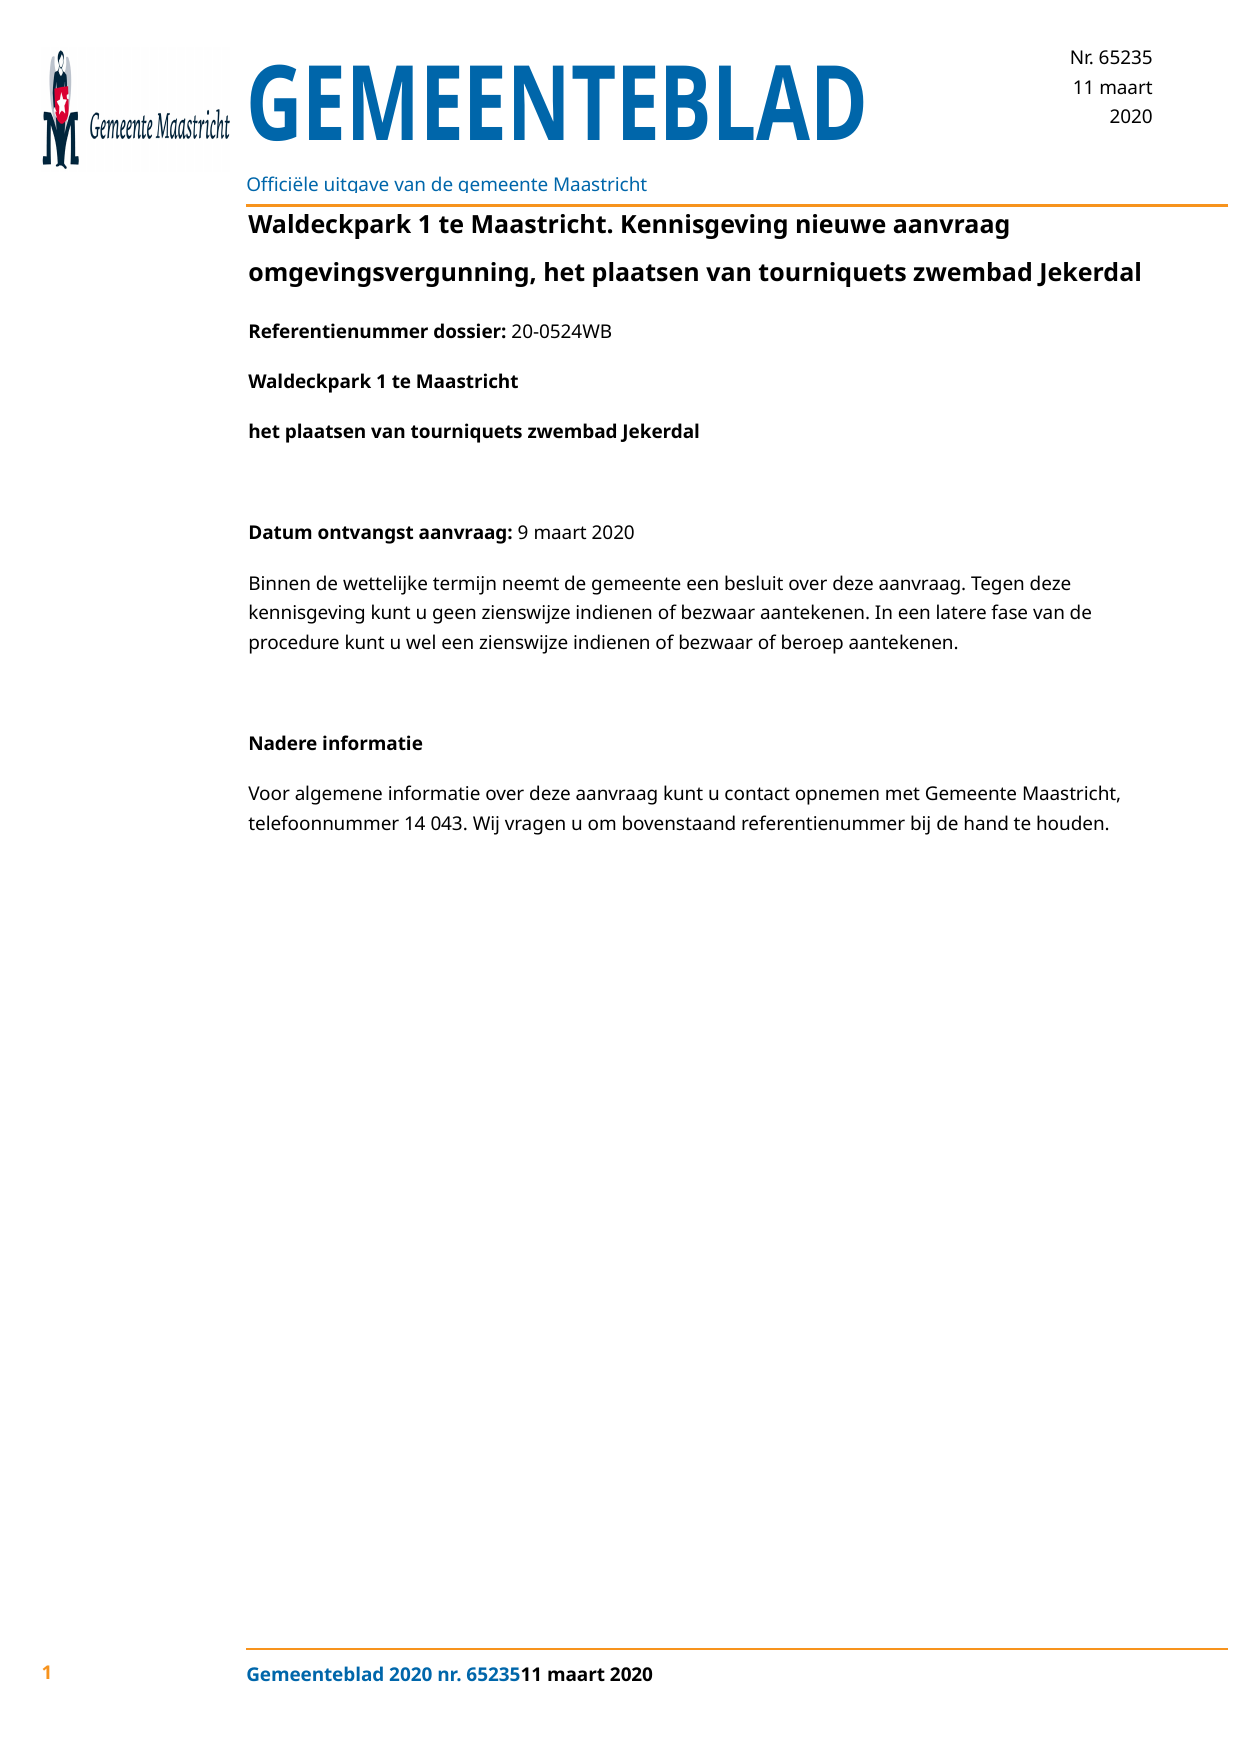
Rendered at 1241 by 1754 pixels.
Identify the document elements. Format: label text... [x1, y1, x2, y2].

text Referentienummer dossier: 20-0524WB [248, 318, 1152, 344]
text Nadere informatie [248, 730, 1152, 756]
text het plaatsen van tourniquets zwembad Jekerdal [248, 419, 1152, 444]
text Datum ontvangst aanvraag: 9 maart 2020 [248, 519, 1152, 545]
picture [41, 47, 231, 172]
text Waldeckpark 1 te Maastricht. Kennisgeving nieuwe aanvraag omgevingsvergunning, het plaatsen van tourniquets zwembad Jekerdal [248, 207, 1152, 288]
text Waldeckpark 1 te Maastricht [248, 368, 1152, 394]
text Binnen de wettelijke termijn neemt de gemeente een besluit over deze aanvraag. Tegen deze kennisgeving kunt u geen zienswijze indienen of bezwaar aantekenen. In een latere fase van de procedure kunt u wel een zienswijze indienen of bezwaar of beroep aantekenen. [248, 570, 1152, 655]
text Voor algemene informatie over deze aanvraag kunt u contact opnemen met Gemeente Maastricht, telefoonnummer 14 043. Wij vragen u om bovenstaand referentienummer bij de hand te houden. [248, 780, 1152, 836]
